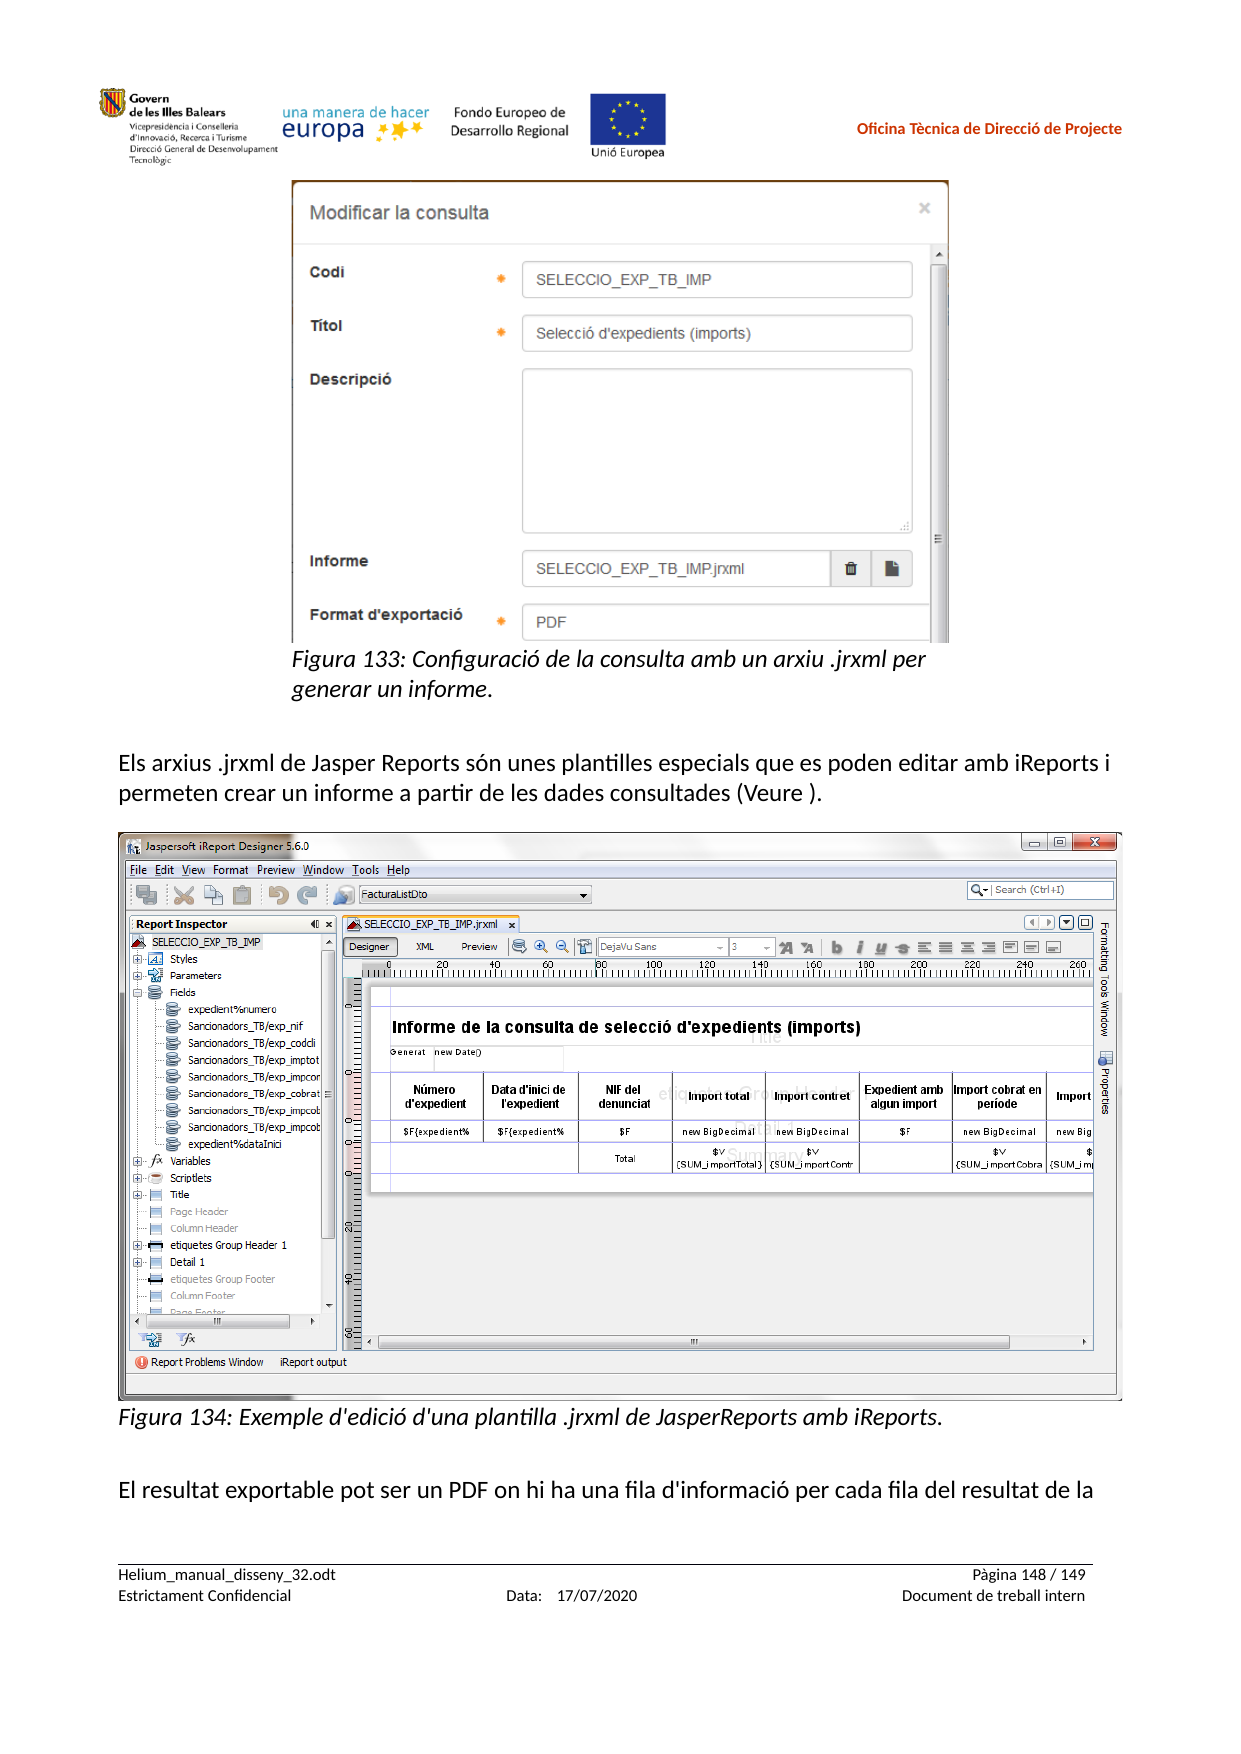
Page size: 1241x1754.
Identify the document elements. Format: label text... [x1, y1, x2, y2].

text Figura 134: Exemple d'edició d'una plantilla .jrxml de JasperReports amb iReports. [118, 1401, 1122, 1431]
text Figura 133: Configuració de la consulta amb un arxiu .jrxml per generar un informe. [292, 643, 949, 704]
picture [291, 180, 949, 643]
picture [99, 87, 668, 166]
text Els arxius .jrxml de Jasper Reports són unes plantilles especials que es poden editar amb iReports i permeten crear un informe a partir de les dades consultades (Veure ). [118, 747, 1122, 808]
picture [118, 832, 1123, 1401]
text El resultat exportable pot ser un PDF on hi ha una fila d'informació per cada fila del resultat de la [118, 1474, 1122, 1505]
